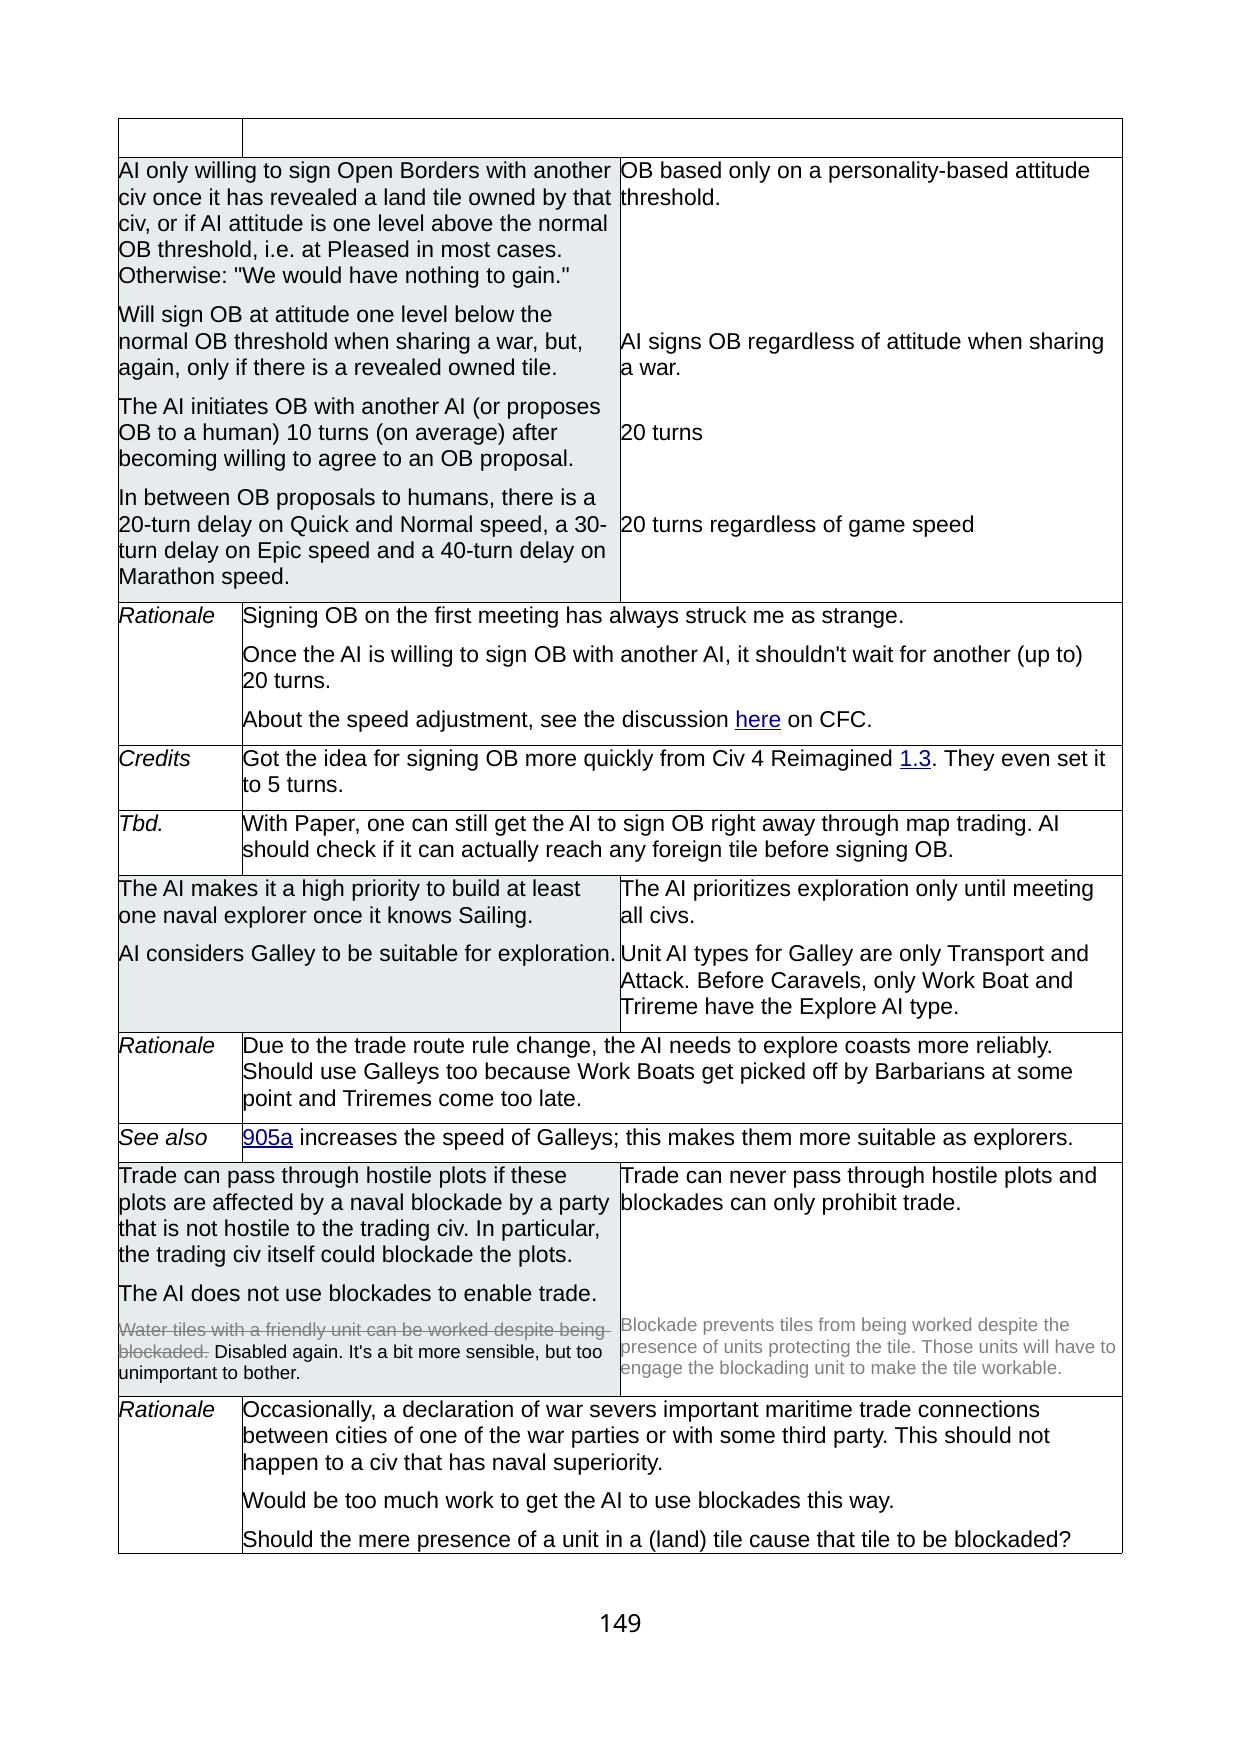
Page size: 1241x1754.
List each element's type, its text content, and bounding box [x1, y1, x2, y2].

table_cell Trade can never pass through hostile plots and blockades can only prohibit trade. Blockade prevents tiles from being worked despite the presence of units protecting the tile. Those units will have to engage the blockading unit to make the tile workable. [621, 1163, 1122, 1396]
table_cell Occasionally, a declaration of war severs important maritime trade connections between cities of one of the war parties or with some third party. This should not happen to a civ that has naval superiority. Would be too much work to get the AI to use blockades this way. Should the mere presence of a unit in a (land) tile cause that tile to be blockaded? [243, 1397, 1122, 1553]
table_cell Rationale [119, 1033, 242, 1123]
table_cell [243, 119, 1122, 157]
table_cell Got the idea for signing OB more quickly from Civ 4 Reimagined 1.3. They even set it to 5 turns. [243, 746, 1122, 810]
table_cell The AI makes it a high priority to build at least one naval explorer once it knows Sailing. AI considers Galley to be suitable for exploration. [119, 876, 620, 1032]
table_cell See also [119, 1124, 242, 1162]
table_cell OB based only on a personality-based attitude threshold. AI signs OB regardless of attitude when sharing a war. 20 turns 20 turns regardless of game speed [621, 158, 1122, 602]
table_cell AI only willing to sign Open Borders with another civ once it has revealed a land tile owned by that civ, or if AI attitude is one level above the normal OB threshold, i.e. at Pleased in most cases. Otherwise: "We would have nothing to gain." Will sign OB at attitude one level below the normal OB threshold when sharing a war, but, again, only if there is a revealed owned tile. The AI initiates OB with another AI (or proposes OB to a human) 10 turns (on average) after becoming willing to agree to an OB proposal. In between OB proposals to humans, there is a 20-turn delay on Quick and Normal speed, a 30-turn delay on Epic speed and a 40-turn delay on Marathon speed. [119, 158, 620, 602]
table_cell Credits [119, 746, 242, 810]
table_cell Rationale [119, 603, 242, 745]
table_cell 905a increases the speed of Galleys; this makes them more suitable as explorers. [243, 1124, 1122, 1162]
table_cell Rationale [119, 1397, 242, 1553]
table_cell [119, 119, 242, 157]
table_cell With Paper, one can still get the AI to sign OB right away through map trading. AI should check if it can actually reach any foreign tile before signing OB. [243, 811, 1122, 875]
table_cell Due to the trade route rule change, the AI needs to explore coasts more reliably. Should use Galleys too because Work Boats get picked off by Barbarians at some point and Triremes come too late. [243, 1033, 1122, 1123]
table_cell Tbd. [119, 811, 242, 875]
table_cell The AI prioritizes exploration only until meeting all civs. Unit AI types for Galley are only Transport and Attack. Before Caravels, only Work Boat and Trireme have the Explore AI type. [621, 876, 1122, 1032]
table_cell Trade can pass through hostile plots if these plots are affected by a naval blockade by a party that is not hostile to the trading civ. In particular, the trading civ itself could blockade the plots. The AI does not use blockades to enable trade. Water tiles with a friendly unit can be worked despite being blockaded. Disabled again. It's a bit more sensible, but too unimportant to bother. [119, 1163, 620, 1396]
table_cell Signing OB on the first meeting has always struck me as strange. Once the AI is willing to sign OB with another AI, it shouldn't wait for another (up to) 20 turns. About the speed adjustment, see the discussion here on CFC. [243, 603, 1122, 745]
